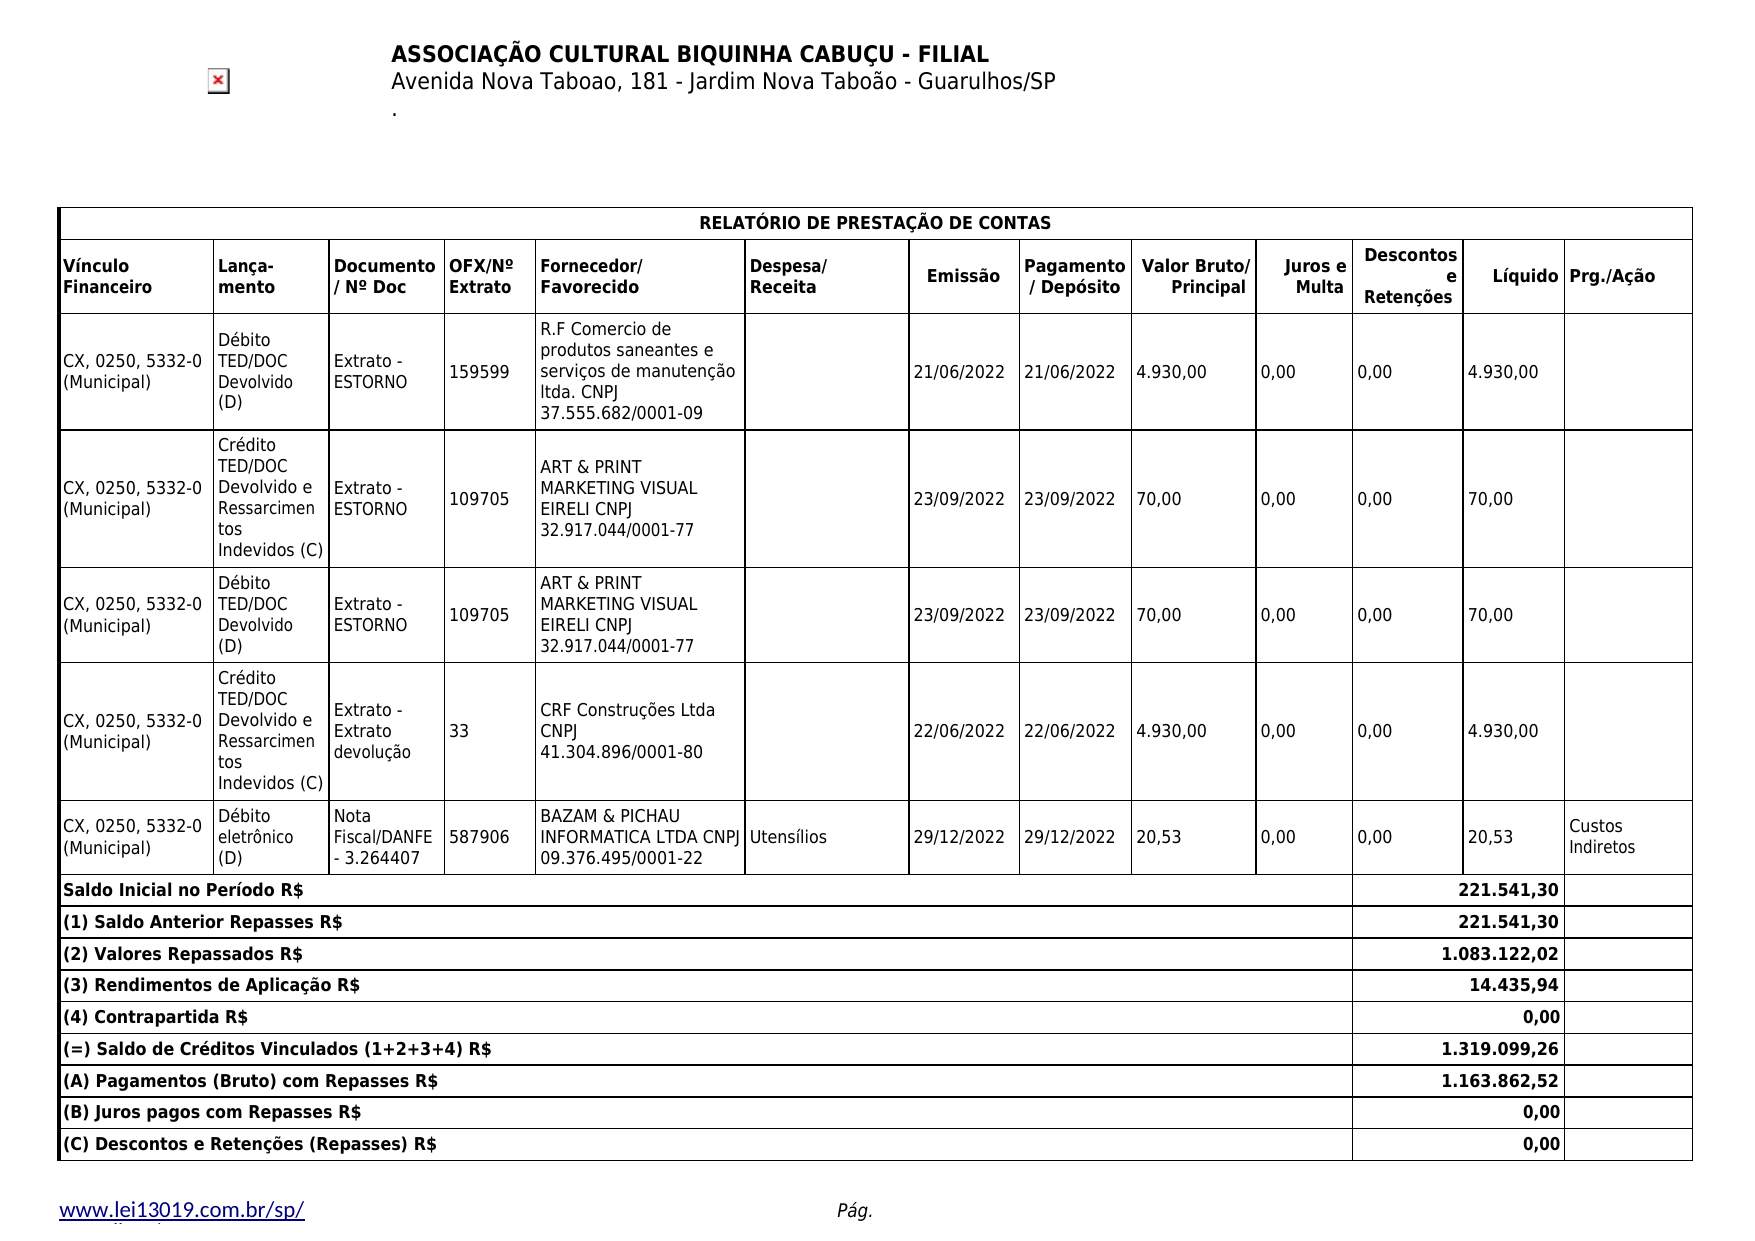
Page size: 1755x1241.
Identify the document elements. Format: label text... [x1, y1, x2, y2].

table_cell CX, 0250, 5332-0 (Municipal) [61, 568, 213, 662]
table_cell [746, 431, 908, 567]
table_cell 23/09/2022 [910, 431, 1019, 567]
table_cell 70,00 [1464, 568, 1564, 662]
table_cell Débito TED/DOC Devolvido (D) [214, 314, 328, 429]
table_cell Débito TED/DOC Devolvido (D) [214, 568, 328, 662]
table_cell Líquido [1464, 240, 1564, 313]
table_cell 4.930,00 [1132, 663, 1255, 799]
table_cell (C) Descontos e Retenções (Repasses) R$ [61, 1129, 1352, 1159]
table_cell 23/09/2022 [1020, 431, 1131, 567]
table_cell ART & PRINT MARKETING VISUAL EIRELI CNPJ 32.917.044/0001-77 [536, 568, 744, 662]
table_cell (=) Saldo de Créditos Vinculados (1+2+3+4) R$ [61, 1034, 1352, 1064]
table_cell 14.435,94 [1353, 971, 1564, 1001]
table_cell 4.930,00 [1464, 663, 1564, 799]
table_cell BAZAM & PICHAU INFORMATICA LTDA CNPJ 09.376.495/0001-22 [536, 801, 744, 873]
table_cell 23/09/2022 [1020, 568, 1131, 662]
table_cell CX, 0250, 5332-0 (Municipal) [61, 663, 213, 799]
table_cell 221.541,30 [1353, 907, 1564, 937]
table_cell [1565, 1098, 1692, 1128]
table_cell 0,00 [1353, 801, 1462, 873]
table_cell (1) Saldo Anterior Repasses R$ [61, 907, 1352, 937]
table_cell [746, 663, 908, 799]
table_cell CX, 0250, 5332-0 (Municipal) [61, 431, 213, 567]
table_cell 0,00 [1257, 314, 1352, 429]
table_cell 0,00 [1257, 801, 1352, 873]
table_cell Descontos e Retenções [1353, 240, 1462, 313]
table_cell 22/06/2022 [910, 663, 1019, 799]
table_cell ART & PRINT MARKETING VISUAL EIRELI CNPJ 32.917.044/0001-77 [536, 431, 744, 567]
table_cell 0,00 [1353, 314, 1462, 429]
table_cell 0,00 [1257, 663, 1352, 799]
table_cell Pagamento / Depósito [1020, 240, 1131, 313]
table_cell [1565, 1002, 1692, 1032]
table_cell 159599 [445, 314, 535, 429]
table_cell Utensílios [746, 801, 908, 873]
table_cell 109705 [445, 568, 535, 662]
table_header RELATÓRIO DE PRESTAÇÃO DE CONTAS [61, 208, 1692, 239]
table_cell 70,00 [1464, 431, 1564, 567]
table_cell [746, 314, 908, 429]
table_cell Débito eletrônico (D) [214, 801, 328, 873]
table_cell 29/12/2022 [1020, 801, 1131, 873]
table_cell [1565, 875, 1692, 905]
table_cell 1.319.099,26 [1353, 1034, 1564, 1064]
table_cell Lança- mento [214, 240, 328, 313]
table_cell Extrato - ESTORNO [330, 431, 444, 567]
table_cell 70,00 [1132, 568, 1255, 662]
table_cell 109705 [445, 431, 535, 567]
table_cell 23/09/2022 [910, 568, 1019, 662]
table_cell Crédito TED/DOC Devolvido e Ressarcimen tos Indevidos (C) [214, 431, 328, 567]
table_cell 587906 [445, 801, 535, 873]
table_cell 0,00 [1353, 568, 1462, 662]
table_cell Prg./Ação [1565, 240, 1692, 313]
table_cell Vínculo Financeiro [61, 240, 213, 313]
table_cell Documento / Nº Doc [330, 240, 444, 313]
table_cell 0,00 [1257, 568, 1352, 662]
table_cell 0,00 [1353, 663, 1462, 799]
table_cell 21/06/2022 [1020, 314, 1131, 429]
table_cell [746, 568, 908, 662]
table_cell Emissão [910, 240, 1019, 313]
table_cell [1565, 431, 1692, 567]
table_cell [1565, 314, 1692, 429]
table_cell Valor Bruto/ Principal [1132, 240, 1255, 313]
table_cell 4.930,00 [1464, 314, 1564, 429]
table_cell 0,00 [1353, 1098, 1564, 1128]
table_cell Juros e Multa [1257, 240, 1352, 313]
table_cell 29/12/2022 [910, 801, 1019, 873]
table_cell Crédito TED/DOC Devolvido e Ressarcimen tos Indevidos (C) [214, 663, 328, 799]
table_cell CRF Construções Ltda CNPJ 41.304.896/0001-80 [536, 663, 744, 799]
table_cell Custos Indiretos [1565, 801, 1692, 873]
table_cell (B) Juros pagos com Repasses R$ [61, 1098, 1352, 1128]
table_cell Saldo Inicial no Período R$ [61, 875, 1352, 905]
table_cell R.F Comercio de produtos saneantes e serviços de manutenção ltda. CNPJ 37.555.682/0001-09 [536, 314, 744, 429]
table_cell 4.930,00 [1132, 314, 1255, 429]
table_cell (2) Valores Repassados R$ [61, 939, 1352, 969]
table_cell Extrato - ESTORNO [330, 314, 444, 429]
table_cell Nota Fiscal/DANFE - 3.264407 [330, 801, 444, 873]
table_cell [1565, 907, 1692, 937]
table_cell 221.541,30 [1353, 875, 1564, 905]
table_cell [1565, 1129, 1692, 1159]
table_cell CX, 0250, 5332-0 (Municipal) [61, 801, 213, 873]
table_cell Fornecedor/ Favorecido [536, 240, 744, 313]
table_cell Extrato - Extrato devolução [330, 663, 444, 799]
table_cell (3) Rendimentos de Aplicação R$ [61, 971, 1352, 1001]
table_cell CX, 0250, 5332-0 (Municipal) [61, 314, 213, 429]
table_cell 1.083.122,02 [1353, 939, 1564, 969]
table_cell 33 [445, 663, 535, 799]
table_cell [1565, 663, 1692, 799]
table_cell Extrato - ESTORNO [330, 568, 444, 662]
table_cell 0,00 [1353, 1002, 1564, 1032]
table_cell [1565, 971, 1692, 1001]
table_cell (A) Pagamentos (Bruto) com Repasses R$ [61, 1066, 1352, 1096]
table_cell [1565, 939, 1692, 969]
table_cell [1565, 1034, 1692, 1064]
table_cell 0,00 [1257, 431, 1352, 567]
table_cell [1565, 568, 1692, 662]
table_cell 20,53 [1464, 801, 1564, 873]
table_cell (4) Contrapartida R$ [61, 1002, 1352, 1032]
table_cell 22/06/2022 [1020, 663, 1131, 799]
table_cell Despesa/ Receita [746, 240, 908, 313]
table_cell 20,53 [1132, 801, 1255, 873]
table_cell 0,00 [1353, 1129, 1564, 1159]
table_cell 21/06/2022 [910, 314, 1019, 429]
table_cell OFX/Nº Extrato [445, 240, 535, 313]
table_cell 70,00 [1132, 431, 1255, 567]
table_cell 1.163.862,52 [1353, 1066, 1564, 1096]
table_cell [1565, 1066, 1692, 1096]
table_cell 0,00 [1353, 431, 1462, 567]
